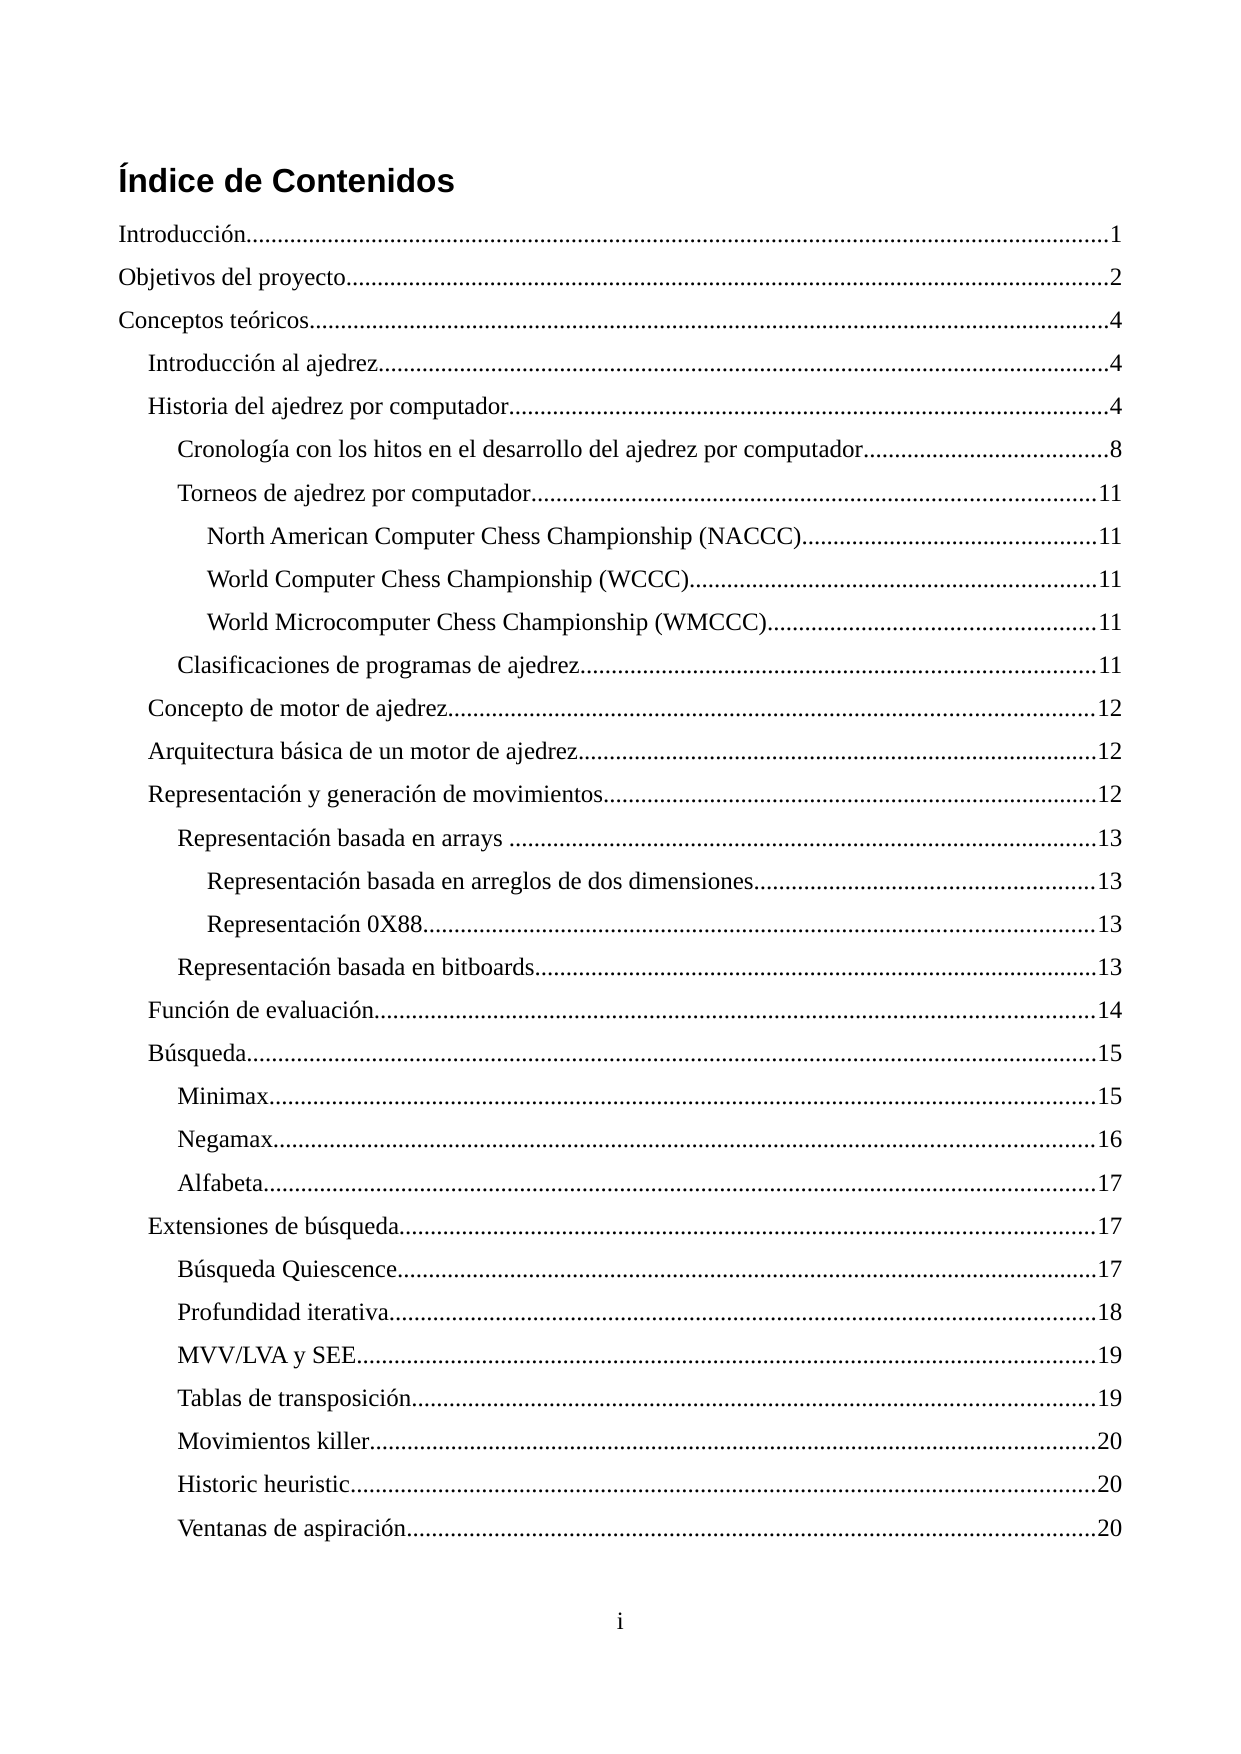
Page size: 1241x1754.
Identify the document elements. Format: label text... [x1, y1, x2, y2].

text Clasificaciones de programas de ajedrez 11 [177, 650, 1122, 679]
text World Computer Chess Championship (WCCC) 11 [207, 564, 1122, 593]
text Representación basada en arrays 13 [177, 823, 1122, 851]
text Introducción al ajedrez 4 [148, 348, 1122, 377]
text Introducción 1 [118, 219, 1122, 248]
text World Microcomputer Chess Championship (WMCCC) 11 [207, 607, 1122, 636]
text Representación 0X88 13 [207, 909, 1122, 938]
text Profundidad iterativa 18 [177, 1297, 1122, 1326]
subtitle Índice de Contenidos [118, 161, 1122, 200]
text Concepto de motor de ajedrez 12 [148, 693, 1122, 722]
text Objetivos del proyecto 2 [118, 262, 1122, 291]
text Representación y generación de movimientos 12 [148, 779, 1122, 808]
text Historic heuristic 20 [177, 1469, 1122, 1498]
text Ventanas de aspiración 20 [177, 1513, 1122, 1541]
text Negamax 16 [177, 1124, 1122, 1153]
text Conceptos teóricos 4 [118, 305, 1122, 334]
text Historia del ajedrez por computador 4 [148, 391, 1122, 420]
text Función de evaluación 14 [148, 995, 1122, 1024]
text MVV/LVA y SEE 19 [177, 1340, 1122, 1369]
text Torneos de ajedrez por computador 11 [177, 478, 1122, 506]
text Cronología con los hitos en el desarrollo del ajedrez por computador 8 [177, 434, 1122, 463]
text Tablas de transposición 19 [177, 1383, 1122, 1412]
text Búsqueda Quiescence 17 [177, 1254, 1122, 1283]
text Búsqueda 15 [148, 1038, 1122, 1067]
text North American Computer Chess Championship (NACCC) 11 [207, 521, 1122, 549]
text Alfabeta 17 [177, 1168, 1122, 1196]
text Extensiones de búsqueda 17 [148, 1211, 1122, 1239]
text Movimientos killer 20 [177, 1426, 1122, 1455]
text Representación basada en arreglos de dos dimensiones 13 [207, 866, 1122, 894]
text Minimax 15 [177, 1081, 1122, 1110]
text Representación basada en bitboards 13 [177, 952, 1122, 981]
text Arquitectura básica de un motor de ajedrez. 12 [148, 736, 1122, 765]
